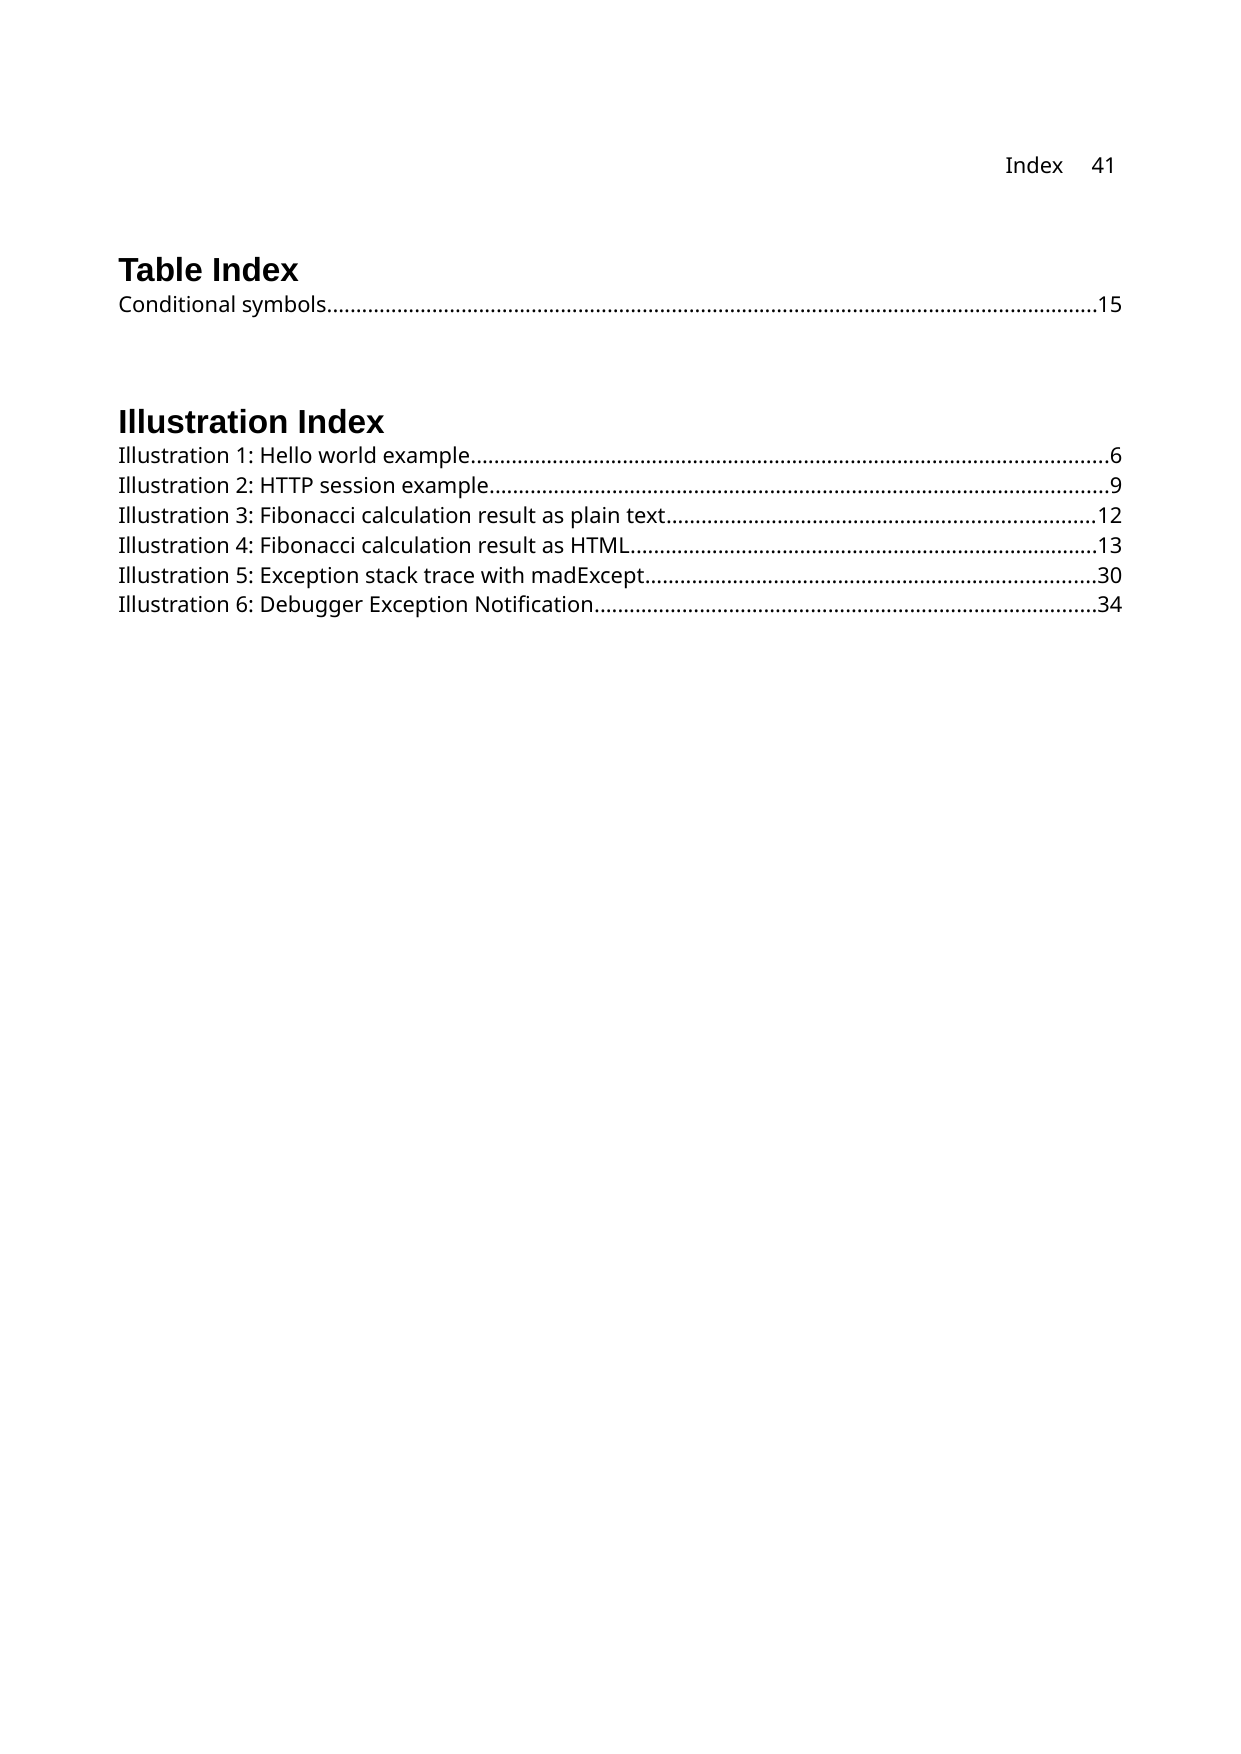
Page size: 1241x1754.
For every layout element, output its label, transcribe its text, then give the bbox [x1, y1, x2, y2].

text Illustration 3: Fibonacci calculation result as plain text 12 [118, 500, 1122, 530]
text Illustration 2: HTTP session example 9 [118, 470, 1122, 500]
text Illustration 4: Fibonacci calculation result as HTML 13 [118, 530, 1122, 560]
subtitle Illustration Index [118, 403, 1122, 441]
text Illustration 5: Exception stack trace with madExcept 30 [118, 560, 1122, 589]
subtitle Table Index [118, 252, 1122, 289]
text Illustration 1: Hello world example 6 [118, 441, 1122, 470]
text Conditional symbols 15 [118, 289, 1122, 319]
text Illustration 6: Debugger Exception Notification 34 [118, 589, 1122, 619]
